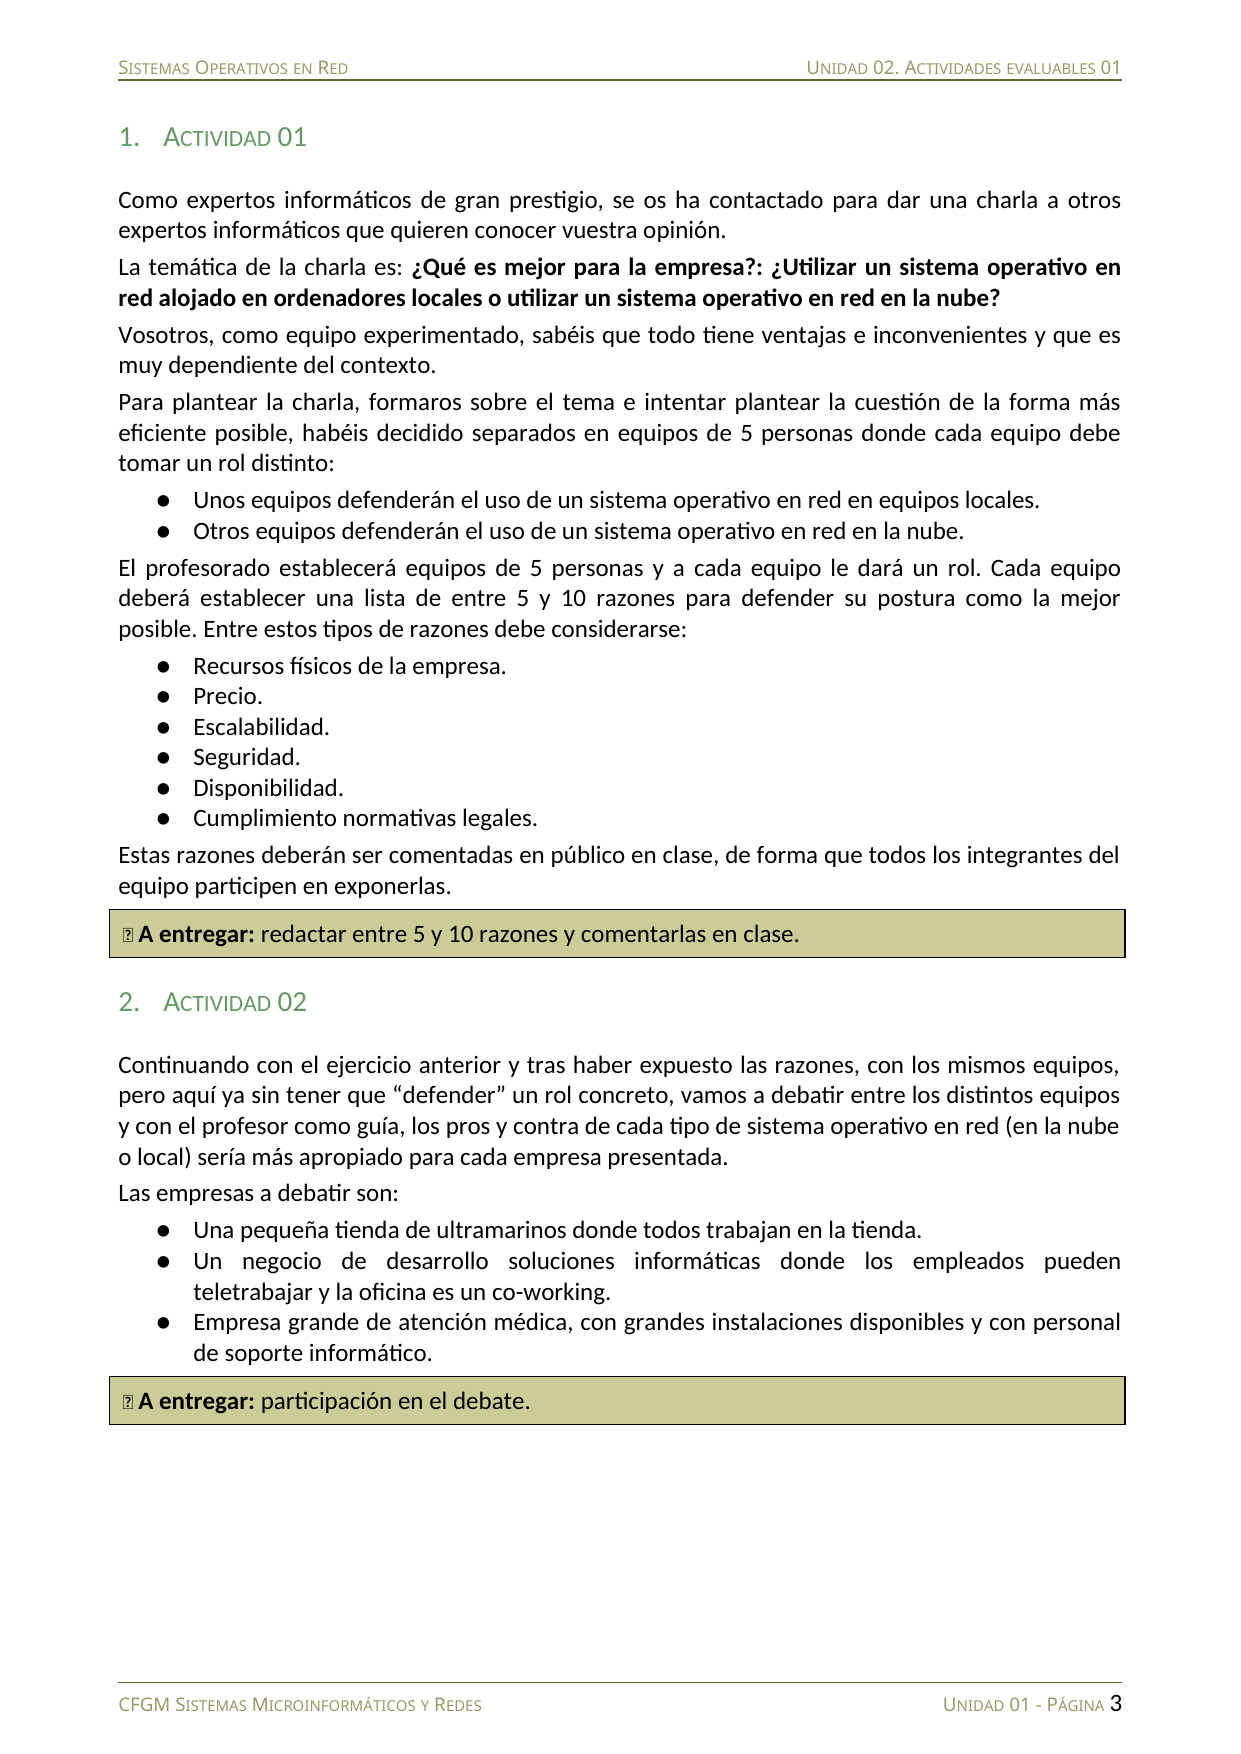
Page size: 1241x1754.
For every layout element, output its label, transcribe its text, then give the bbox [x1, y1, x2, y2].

list Cumplimiento normativas legales. [156, 802, 1122, 833]
list Un negocio de desarrollo soluciones informáticas donde los empleados pueden teletrabajar y la oficina es un co-working. [156, 1245, 1122, 1306]
list Unos equipos defenderán el uso de un sistema operativo en red en equipos locales. [156, 484, 1122, 515]
list Escalabilidad. [156, 711, 1122, 741]
list Precio. [156, 680, 1122, 711]
list Recursos físicos de la empresa. [156, 650, 1122, 680]
text Vosotros, como equipo experimentado, sabéis que todo tiene ventajas e inconvenientes y que es muy dependiente del contexto. [118, 319, 1122, 380]
text Estas razones deberán ser comentadas en público en clase, de forma que todos los integrantes del equipo participen en exponerlas. [118, 839, 1122, 900]
list Una pequeña tienda de ultramarinos donde todos trabajan en la tienda. [156, 1214, 1122, 1245]
list Otros equipos defenderán el uso de un sistema operativo en red en la nube. [156, 515, 1122, 545]
text Continuando con el ejercicio anterior y tras haber expuesto las razones, con los mismos equipos, pero aquí ya sin tener que “defender” un rol concreto, vamos a debatir entre los distintos equipos y con el profesor como guía, los pros y contra de cada tipo de sistema operativo en red (en la nube o local) sería más apropiado para cada empresa presentada. [118, 1049, 1122, 1171]
text El profesorado establecerá equipos de 5 personas y a cada equipo le dará un rol. Cada equipo deberá establecer una lista de entre 5 y 10 razones para defender su postura como la mejor posible. Entre estos tipos de razones debe considerarse: [118, 552, 1122, 643]
text Como expertos informáticos de gran prestigio, se os ha contactado para dar una charla a otros expertos informáticos que quieren conocer vuestra opinión. [118, 184, 1122, 245]
subtitle Actividad 02 [118, 983, 1122, 1019]
list Disponibilidad. [156, 772, 1122, 802]
text Las empresas a debatir son: [118, 1178, 1122, 1208]
list Empresa grande de atención médica, con grandes instalaciones disponibles y con personal de soporte informático. [156, 1306, 1122, 1367]
subtitle Actividad 01 [118, 118, 1122, 154]
text 📕 A entregar: participación en el debate. [110, 1377, 1124, 1424]
text La temática de la charla es: ¿Qué es mejor para la empresa?: ¿Utilizar un sistema operativo en red alojado en ordenadores locales o utilizar un sistema operativo en red en la nube? [118, 251, 1122, 312]
list Seguridad. [156, 741, 1122, 772]
text 📕 A entregar: redactar entre 5 y 10 razones y comentarlas en clase. [110, 910, 1124, 957]
text Para plantear la charla, formaros sobre el tema e intentar plantear la cuestión de la forma más eficiente posible, habéis decidido separados en equipos de 5 personas donde cada equipo debe tomar un rol distinto: [118, 386, 1122, 478]
